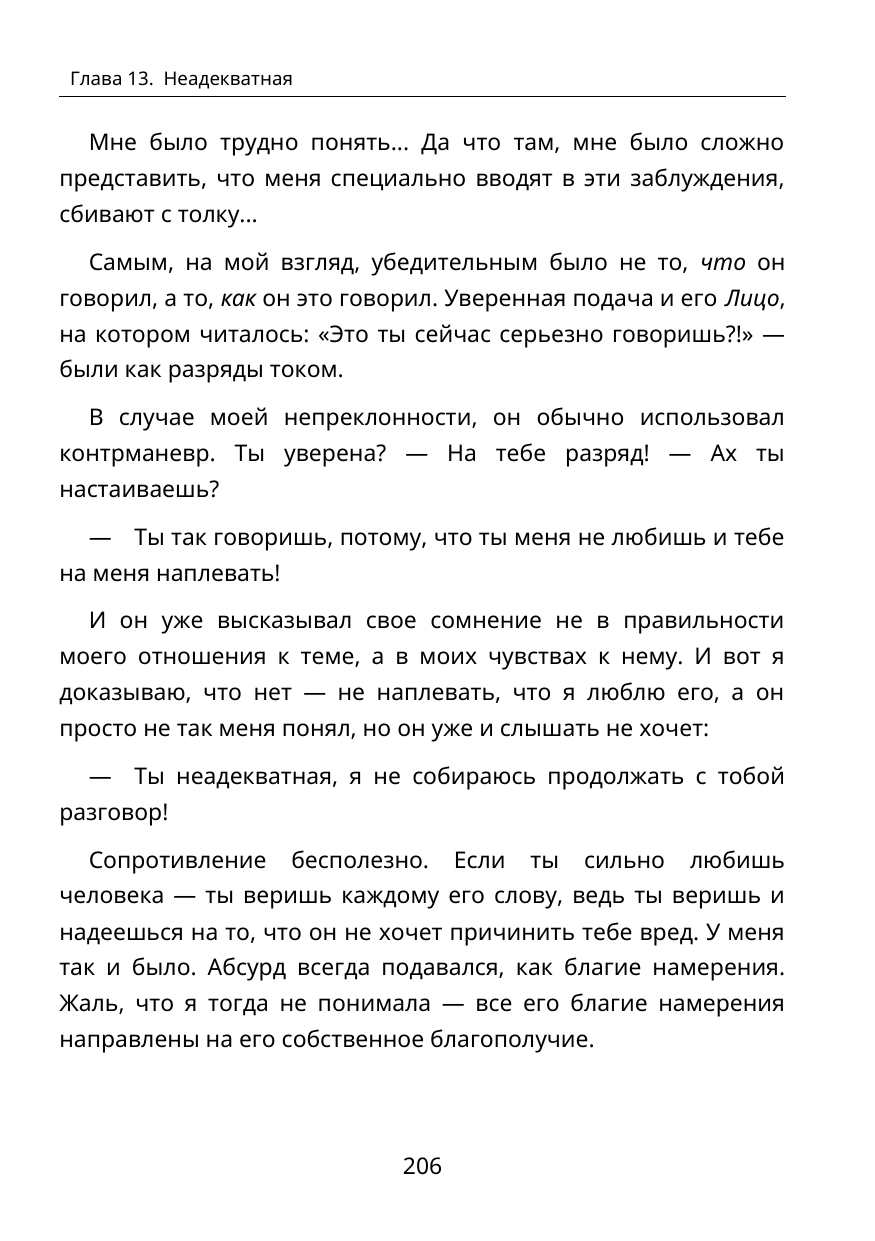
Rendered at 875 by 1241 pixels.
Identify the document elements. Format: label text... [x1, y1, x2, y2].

text И он уже высказывал свое сомнение не в правильности моего отношения к теме, а в моих чувствах к нему. И вот я доказываю, что нет — не наплевать, что я люблю его, а он просто не так меня понял, но он уже и слышать не хочет: [59, 604, 786, 743]
text Сопротивление бесполезно. Если ты сильно любишь человека — ты веришь каждому его слову, ведь ты веришь и надеешься на то, что он не хочет причинить тебе вред. У меня так и было. Абсурд всегда подавался, как благие намерения. Жаль, что я тогда не понимала — все его благие намерения направлены на его собственное благополучие. [59, 843, 786, 1054]
text Самым, на мой взгляд, убедительным было не то, что он говорил, а то, как он это говорил. Уверенная подача и его Лицо, на котором читалось: «Это ты сейчас серьезно говоришь?!» — были как разряды током. [59, 246, 786, 385]
text В случае моей непреклонности, он обычно использовал контрманевр. Ты уверена? — На тебе разряд! — Ах ты настаиваешь? [59, 401, 786, 504]
text Мне было трудно понять... Да что там, мне было сложно представить, что меня специально вводят в эти заблуждения, сбивают с толку... [59, 126, 786, 229]
list Ты так говоришь, потому, что ты меня не любишь и тебе на меня наплевать! [59, 521, 786, 588]
list Ты неадекватная, я не собираюсь продолжать с тобой разговор! [59, 760, 786, 827]
